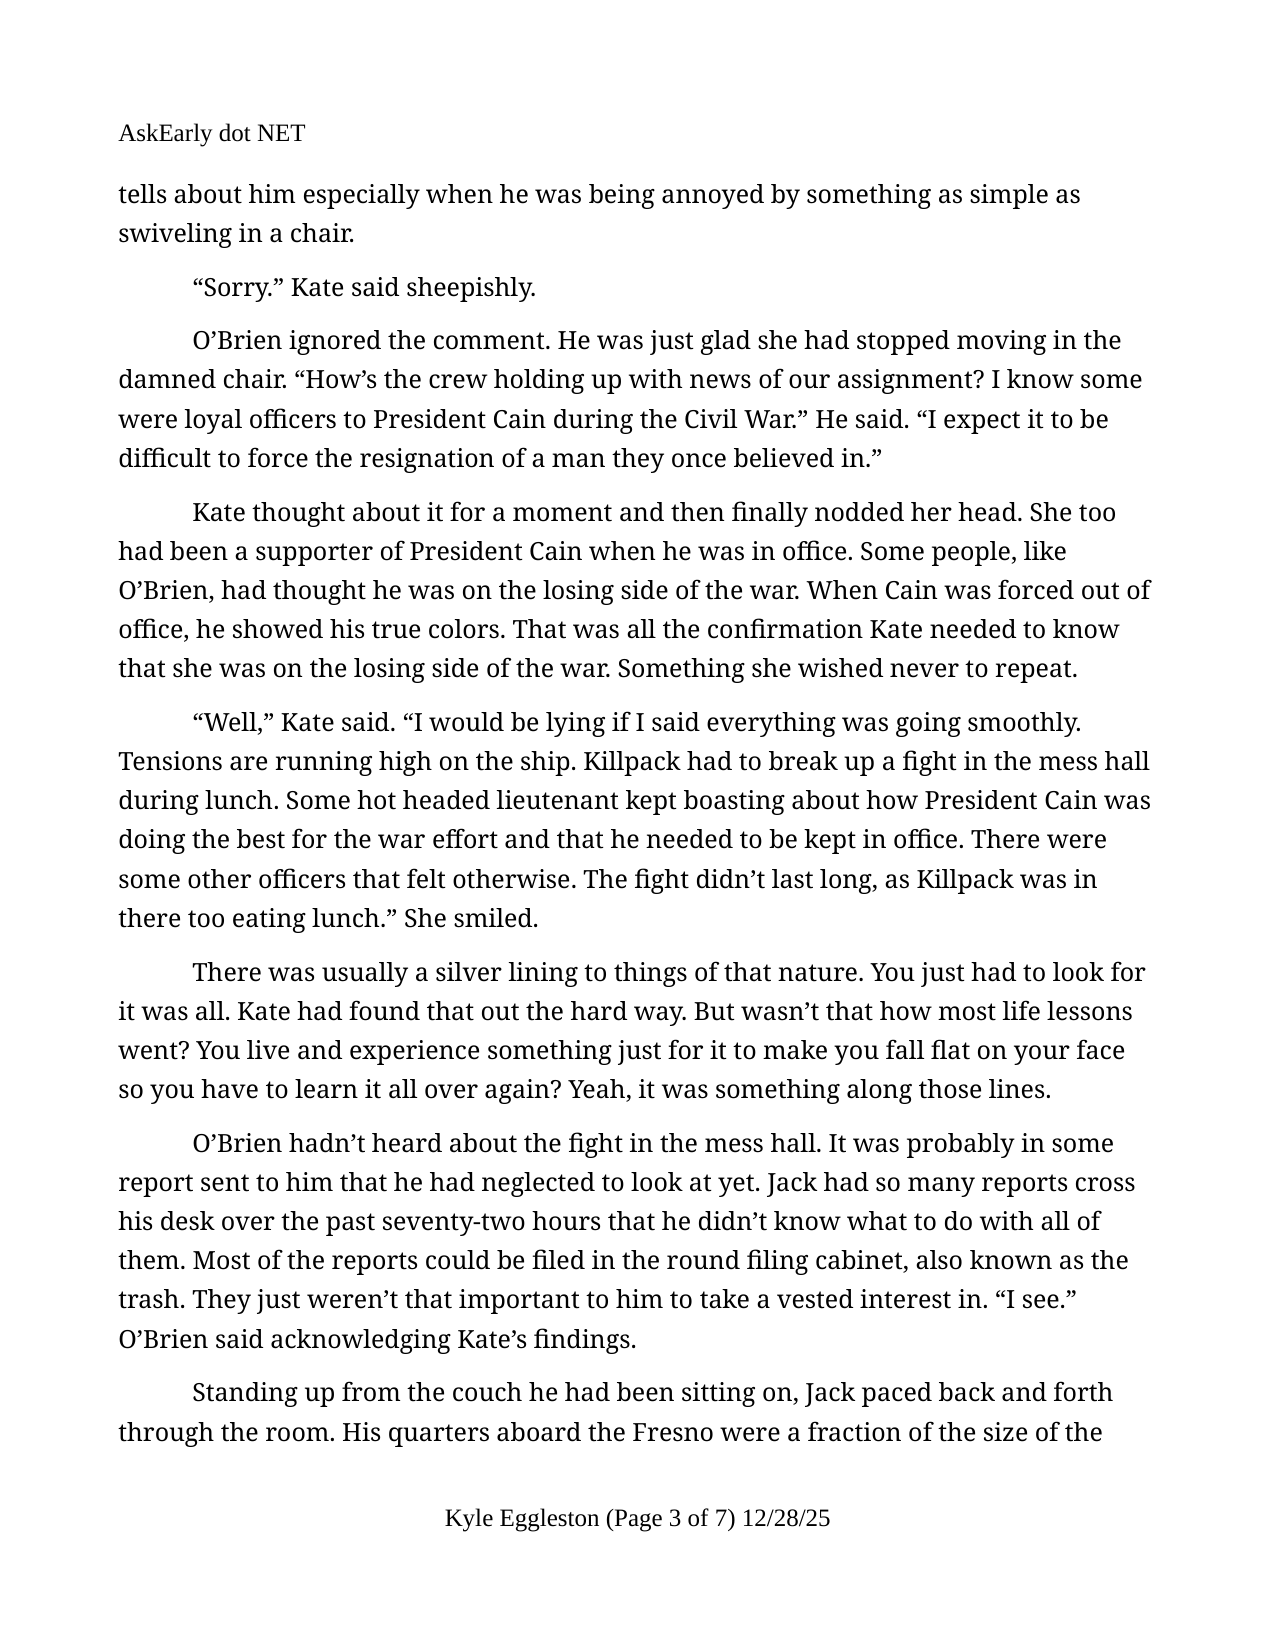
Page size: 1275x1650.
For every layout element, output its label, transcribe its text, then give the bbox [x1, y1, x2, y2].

text “Well,” Kate said. “I would be lying if I said everything was going smoothly. Tensions are running high on the ship. Killpack had to break up a fight in the mess hall during lunch. Some hot headed lieutenant kept boasting about how President Cain was doing the best for the war effort and that he needed to be kept in office. There were some other officers that felt otherwise. The fight didn’t last long, as Killpack was in there too eating lunch.” She smiled. [118, 705, 1157, 934]
text tells about him especially when he was being annoyed by something as simple as swiveling in a chair. [118, 176, 1157, 249]
text Standing up from the couch he had been sitting on, Jack paced back and forth through the room. His quarters aboard the Fresno were a fraction of the size of the [118, 1375, 1157, 1448]
text “Sorry.” Kate said sheepishly. [118, 269, 1157, 303]
text There was usually a silver lining to things of that nature. You just had to look for it was all. Kate had found that out the hard way. But wasn’t that how most life lessons went? You live and experience something just for it to make you fall flat on your face so you have to learn it all over again? Yeah, it was something along those lines. [118, 954, 1157, 1106]
text O’Brien ignored the comment. He was just glad she had stopped moving in the damned chair. “How’s the crew holding up with news of our assignment? I know some were loyal officers to President Cain during the Civil War.” He said. “I expect it to be difficult to force the resignation of a man they once believed in.” [118, 323, 1157, 474]
text O’Brien hadn’t heard about the fight in the mess hall. It was probably in some report sent to him that he had neglected to look at yet. Jack had so many reports cross his desk over the past seventy-two hours that he didn’t know what to do with all of them. Most of the reports could be filed in the round filing cabinet, also known as the trash. They just weren’t that important to him to take a vested interest in. “I see.” O’Brien said acknowledging Kate’s findings. [118, 1126, 1157, 1355]
text Kate thought about it for a moment and then finally nodded her head. She too had been a supporter of President Cain when he was in office. Some people, like O’Brien, had thought he was on the losing side of the war. When Cain was forced out of office, he showed his true colors. That was all the confirmation Kate needed to know that she was on the losing side of the war. Something she wished never to repeat. [118, 494, 1157, 685]
